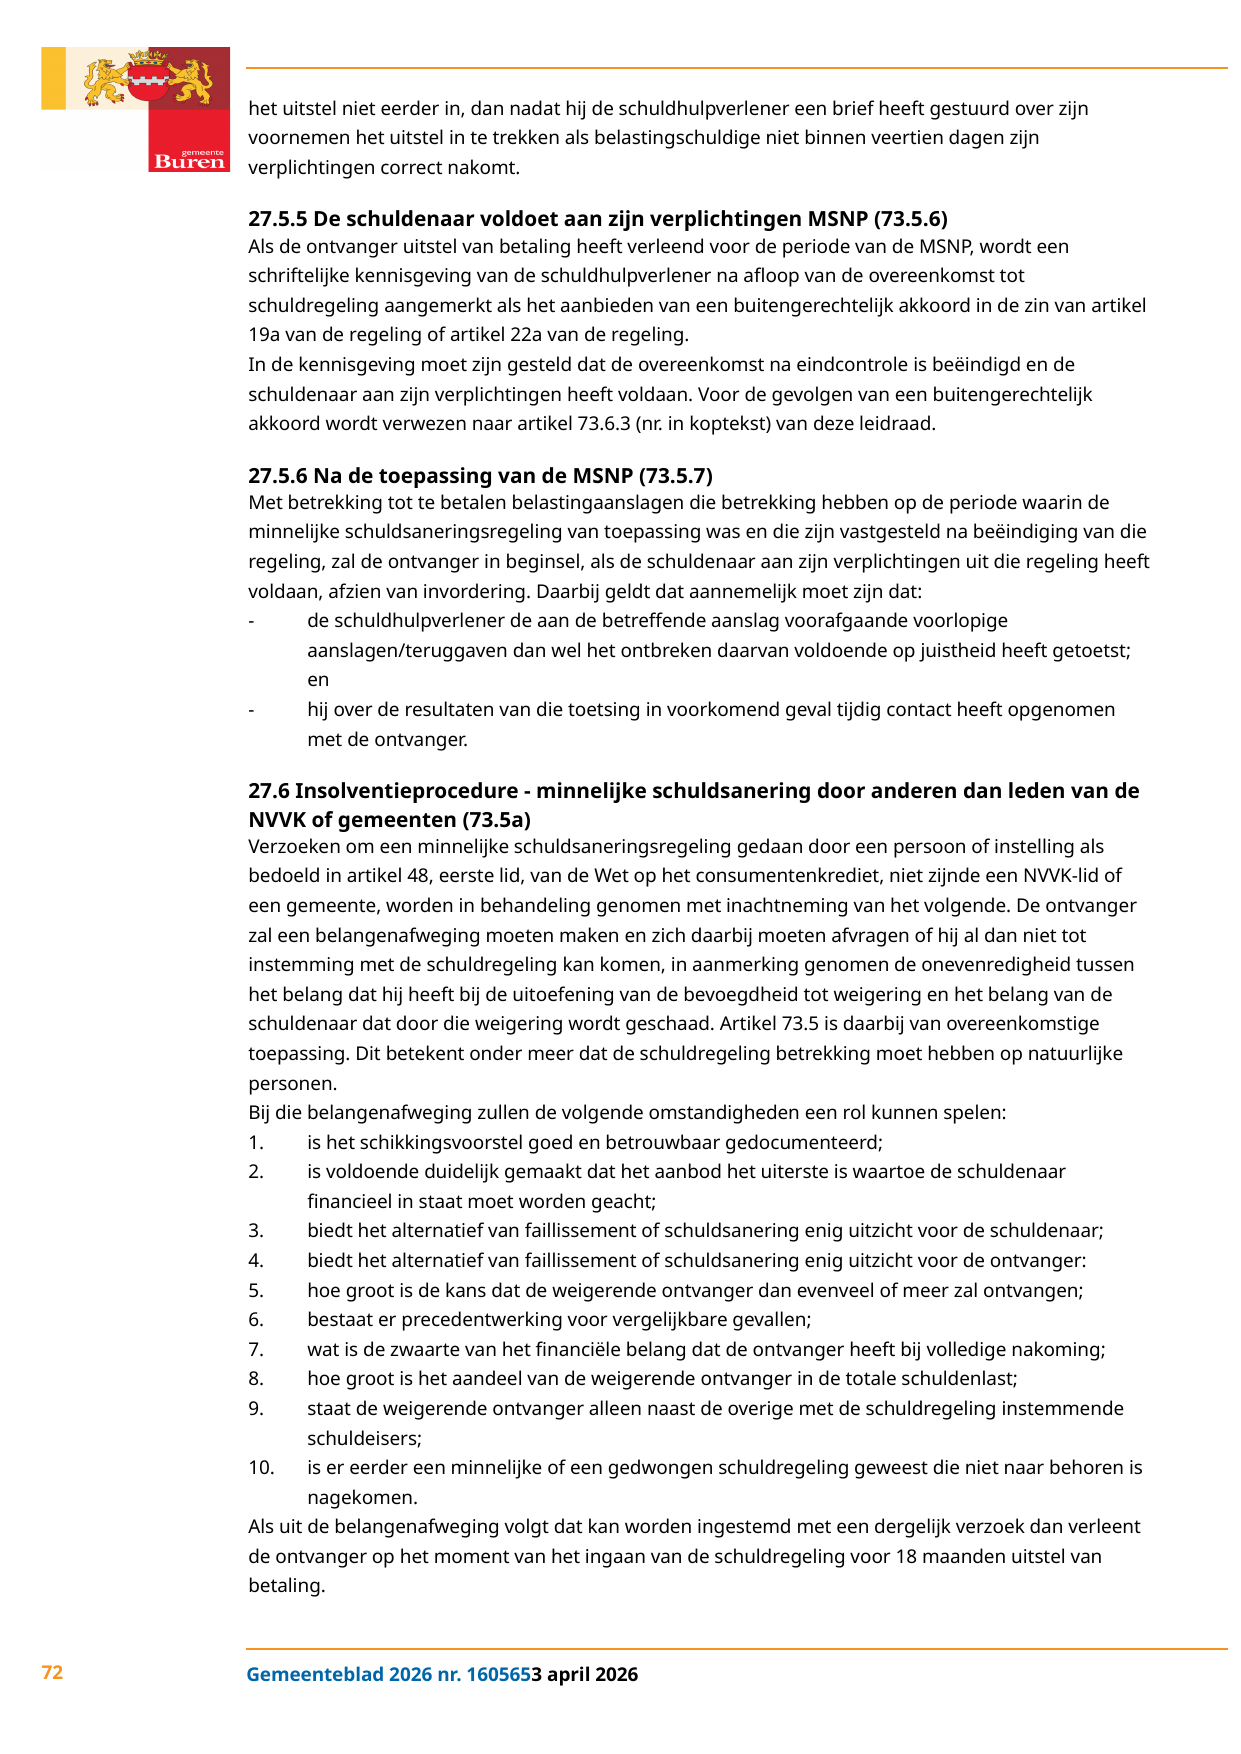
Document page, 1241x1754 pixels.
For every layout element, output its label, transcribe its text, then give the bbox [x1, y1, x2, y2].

list hij over de resultaten van die toetsing in voorkomend geval tijdig contact heeft opgenomen met de ontvanger. [248, 696, 1152, 752]
list is voldoende duidelijk gemaakt dat het aanbod het uiterste is waartoe de schuldenaar financieel in staat moet worden geacht; [248, 1158, 1152, 1214]
text Bij die belangenafweging zullen de volgende omstandigheden een rol kunnen spelen: [248, 1099, 1152, 1125]
list wat is de zwaarte van het financiële belang dat de ontvanger heeft bij volledige nakoming; [248, 1336, 1152, 1362]
list staat de weigerende ontvanger alleen naast de overige met de schuldregeling instemmende schuldeisers; [248, 1395, 1152, 1451]
list is het schikkingsvoorstel goed en betrouwbaar gedocumenteerd; [248, 1129, 1152, 1155]
list bestaat er precedentwerking voor vergelijkbare gevallen; [248, 1306, 1152, 1332]
list biedt het alternatief van faillissement of schuldsanering enig uitzicht voor de schuldenaar; [248, 1218, 1152, 1243]
text Als de ontvanger uitstel van betaling heeft verleend voor de periode van de MSNP, wordt een schriftelijke kennisgeving van de schuldhulpverlener na afloop van de overeenkomst tot schuldregeling aangemerkt als het aanbieden van een buitengerechtelijk akkoord in de zin van artikel 19a van de regeling of artikel 22a van de regeling. [248, 233, 1152, 347]
text In de kennisgeving moet zijn gesteld dat de overeenkomst na eindcontrole is beëindigd en de schuldenaar aan zijn verplichtingen heeft voldaan. Voor de gevolgen van een buitengerechtelijk akkoord wordt verwezen naar artikel 73.6.3 (nr. in koptekst) van deze leidraad. [248, 351, 1152, 436]
text 27.5.6 Na de toepassing van de MSNP (73.5.7) [248, 461, 1152, 489]
text Verzoeken om een minnelijke schuldsaneringsregeling gedaan door een persoon of instelling als bedoeld in artikel 48, eerste lid, van de Wet op het consumentenkrediet, niet zijnde een NVVK-lid of een gemeente, worden in behandeling genomen met inachtneming van het volgende. De ontvanger zal een belangenafweging moeten maken en zich daarbij moeten afvragen of hij al dan niet tot instemming met de schuldregeling kan komen, in aanmerking genomen de onevenredigheid tussen het belang dat hij heeft bij de uitoefening van de bevoegdheid tot weigering en het belang van de schuldenaar dat door die weigering wordt geschaad. Artikel 73.5 is daarbij van overeenkomstige toepassing. Dit betekent onder meer dat de schuldregeling betrekking moet hebben op natuurlijke personen. [248, 833, 1152, 1096]
list is er eerder een minnelijke of een gedwongen schuldregeling geweest die niet naar behoren is nagekomen. [248, 1454, 1152, 1510]
text 27.6 Insolventieprocedure - minnelijke schuldsanering door anderen dan leden van de NVVK of gemeenten (73.5a) [248, 776, 1152, 833]
text 27.5.5 De schuldenaar voldoet aan zijn verplichtingen MSNP (73.5.6) [248, 204, 1152, 233]
text Als uit de belangenafweging volgt dat kan worden ingestemd met een dergelijk verzoek dan verleent de ontvanger op het moment van het ingaan van de schuldregeling voor 18 maanden uitstel van betaling. [248, 1513, 1152, 1598]
text het uitstel niet eerder in, dan nadat hij de schuldhulpverlener een brief heeft gestuurd over zijn voornemen het uitstel in te trekken als belastingschuldige niet binnen veertien dagen zijn verplichtingen correct nakomt. [248, 95, 1152, 180]
list de schuldhulpverlener de aan de betreffende aanslag voorafgaande voorlopige aanslagen/teruggaven dan wel het ontbreken daarvan voldoende op juistheid heeft getoetst; en [248, 607, 1152, 692]
text Met betrekking tot te betalen belastingaanslagen die betrekking hebben op de periode waarin de minnelijke schuldsaneringsregeling van toepassing was en die zijn vastgesteld na beëindiging van die regeling, zal de ontvanger in beginsel, als de schuldenaar aan zijn verplichtingen uit die regeling heeft voldaan, afzien van invordering. Daarbij geldt dat aannemelijk moet zijn dat: [248, 489, 1152, 604]
list hoe groot is het aandeel van de weigerende ontvanger in de totale schuldenlast; [248, 1366, 1152, 1391]
list hoe groot is de kans dat de weigerende ontvanger dan evenveel of meer zal ontvangen; [248, 1277, 1152, 1303]
picture [41, 47, 231, 172]
list biedt het alternatief van faillissement of schuldsanering enig uitzicht voor de ontvanger: [248, 1247, 1152, 1273]
